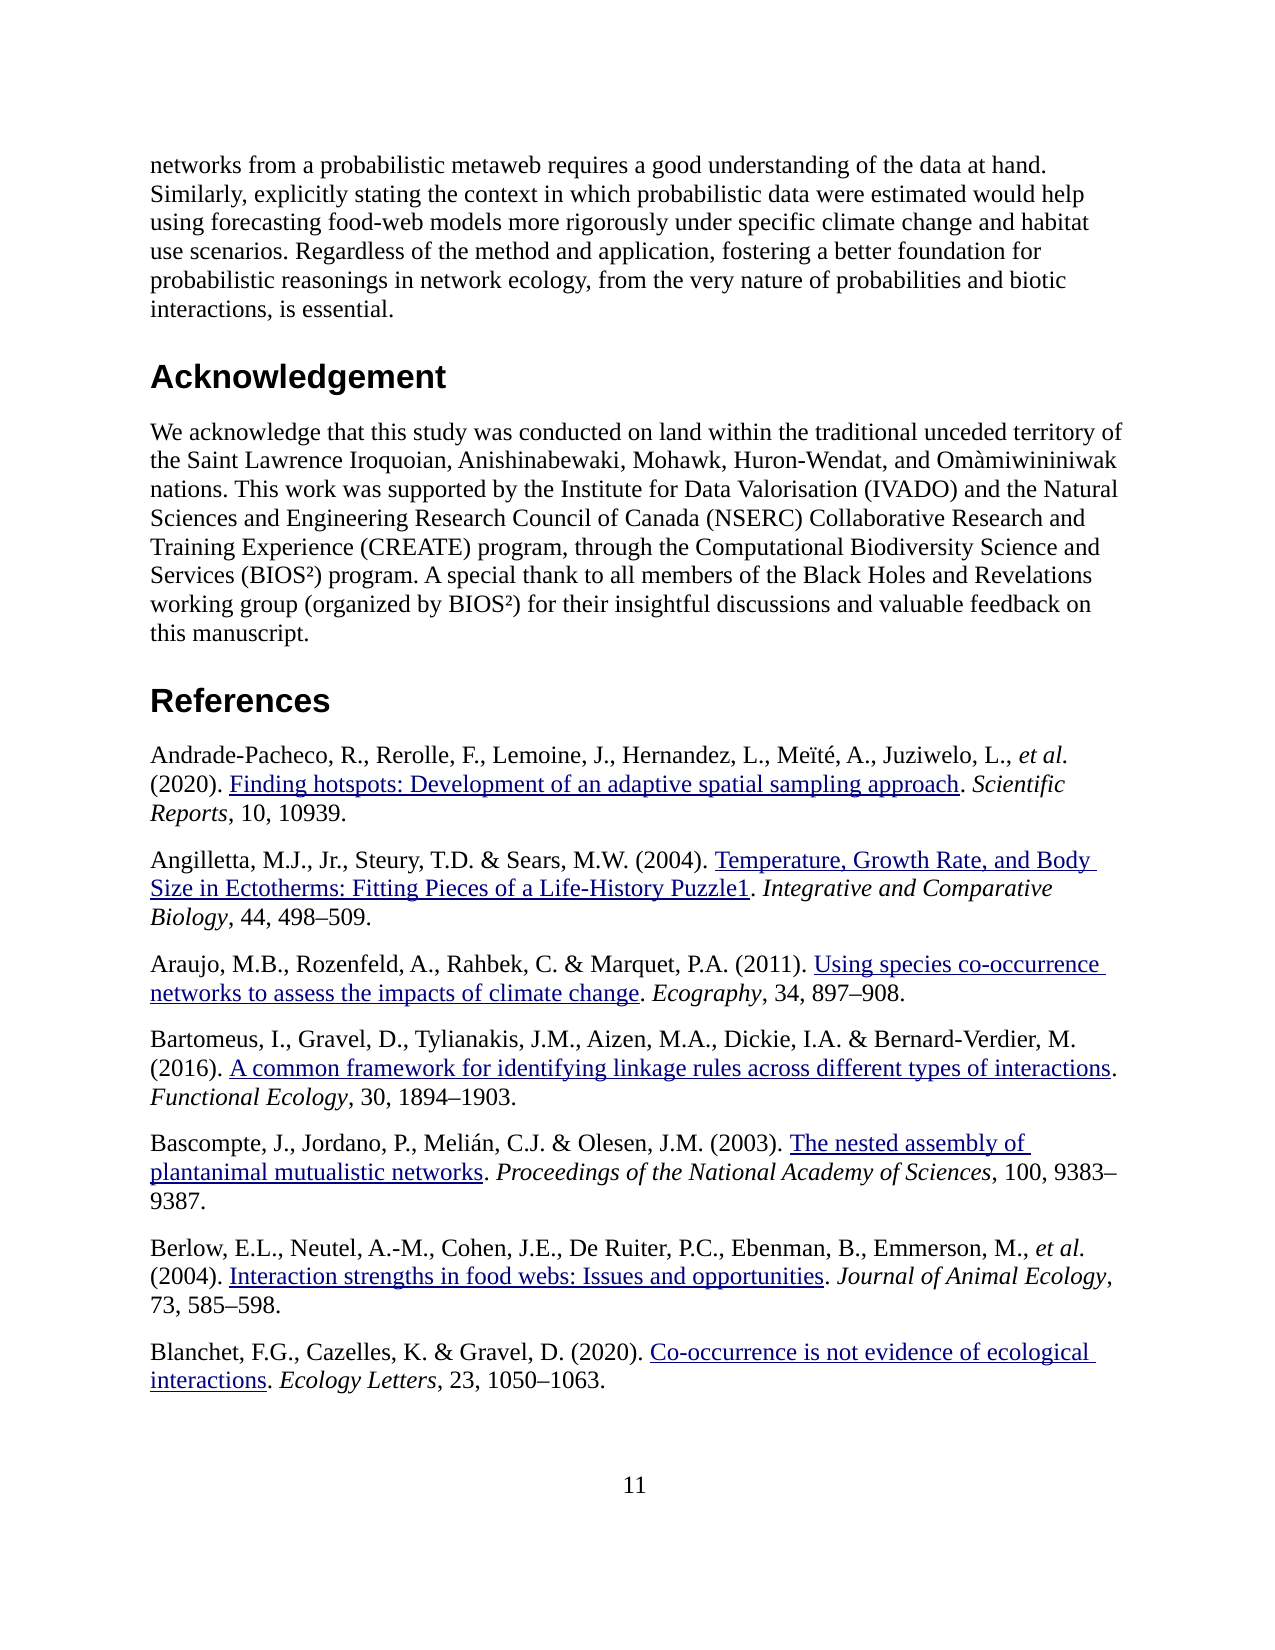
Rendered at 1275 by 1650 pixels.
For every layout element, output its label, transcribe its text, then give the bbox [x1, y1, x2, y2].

text Berlow, E.L., Neutel, A.-M., Cohen, J.E., De Ruiter, P.C., Ebenman, B., Emmerson, M., et al. (2004). Interaction strengths in food webs: Issues and opportunities. Journal of Animal Ecology, 73, 585–598. [150, 1233, 1125, 1319]
text Andrade-Pacheco, R., Rerolle, F., Lemoine, J., Hernandez, L., Meïté, A., Juziwelo, L., et al. (2020). Finding hotspots: Development of an adaptive spatial sampling approach. Scientific Reports, 10, 10939. [150, 741, 1125, 827]
text We acknowledge that this study was conducted on land within the traditional unceded territory of the Saint Lawrence Iroquoian, Anishinabewaki, Mohawk, Huron-Wendat, and Omàmiwininiwak nations. This work was supported by the Institute for Data Valorisation (IVADO) and the Natural Sciences and Engineering Research Council of Canada (NSERC) Collaborative Research and Training Experience (CREATE) program, through the Computational Biodiversity Science and Services (BIOS²) program. A special thank to all members of the Black Holes and Revelations working group (organized by BIOS²) for their insightful discussions and valuable feedback on this manuscript. [150, 417, 1125, 647]
subtitle References [150, 681, 1125, 719]
text Blanchet, F.G., Cazelles, K. & Gravel, D. (2020). Co-occurrence is not evidence of ecological interactions. Ecology Letters, 23, 1050–1063. [150, 1337, 1125, 1394]
text Angilletta, M.J., Jr., Steury, T.D. & Sears, M.W. (2004). Temperature, Growth Rate, and Body Size in Ectotherms: Fitting Pieces of a Life-History Puzzle1. Integrative and Comparative Biology, 44, 498–509. [150, 845, 1125, 931]
text networks from a probabilistic metaweb requires a good understanding of the data at hand. Similarly, explicitly stating the context in which probabilistic data were estimated would help using forecasting food-web models more rigorously under specific climate change and habitat use scenarios. Regardless of the method and application, fostering a better foundation for probabilistic reasonings in network ecology, from the very nature of probabilities and biotic interactions, is essential. [150, 150, 1125, 322]
text Bascompte, J., Jordano, P., Melián, C.J. & Olesen, J.M. (2003). The nested assembly of plantanimal mutualistic networks. Proceedings of the National Academy of Sciences, 100, 9383–9387. [150, 1128, 1125, 1215]
text Araujo, M.B., Rozenfeld, A., Rahbek, C. & Marquet, P.A. (2011). Using species co-occurrence networks to assess the impacts of climate change. Ecography, 34, 897–908. [150, 949, 1125, 1006]
subtitle Acknowledgement [150, 356, 1125, 395]
text Bartomeus, I., Gravel, D., Tylianakis, J.M., Aizen, M.A., Dickie, I.A. & Bernard-Verdier, M. (2016). A common framework for identifying linkage rules across different types of interactions. Functional Ecology, 30, 1894–1903. [150, 1024, 1125, 1111]
